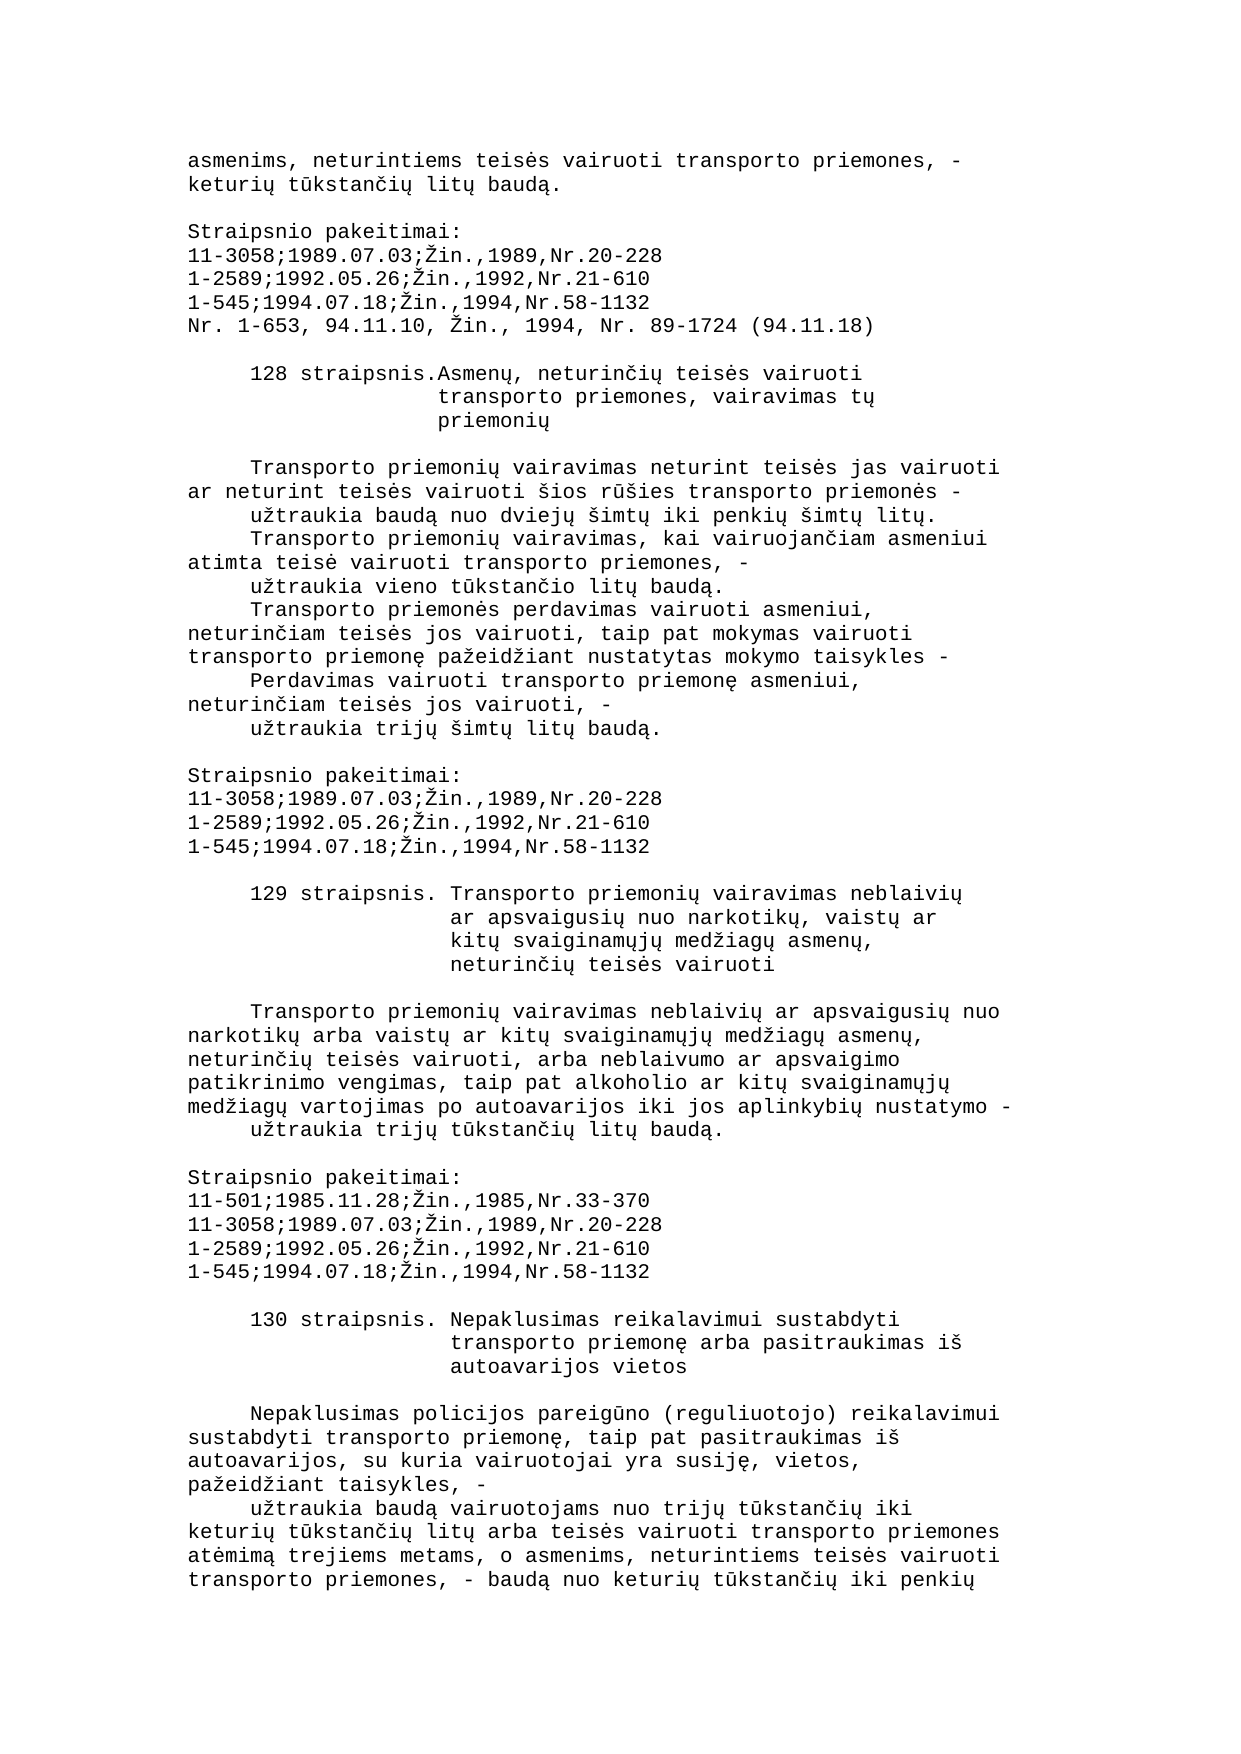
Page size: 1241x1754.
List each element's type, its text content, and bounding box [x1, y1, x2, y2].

text keturių tūkstančių litų arba teisės vairuoti transporto priemones [187, 1521, 1053, 1545]
text autoavarijos, su kuria vairuotojai yra susiję, vietos, [187, 1451, 1053, 1474]
text 1-2589;1992.05.26;Žin.,1992,Nr.21-610 [187, 812, 1053, 836]
text sustabdyti transporto priemonę, taip pat pasitraukimas iš [187, 1427, 1053, 1451]
text Nr. 1-653, 94.11.10, Žin., 1994, Nr. 89-1724 (94.11.18) [187, 316, 1053, 339]
text Straipsnio pakeitimai: [187, 221, 1053, 244]
text Transporto priemonių vairavimas neblaivių ar apsvaigusių nuo [187, 1001, 1053, 1025]
text Straipsnio pakeitimai: [187, 765, 1053, 788]
text 11-3058;1989.07.03;Žin.,1989,Nr.20-228 [187, 244, 1053, 268]
text neturinčiam teisės jos vairuoti, - [187, 694, 1053, 717]
text 11-3058;1989.07.03;Žin.,1989,Nr.20-228 [187, 1214, 1053, 1238]
text 1-545;1994.07.18;Žin.,1994,Nr.58-1132 [187, 1261, 1053, 1285]
text Perdavimas vairuoti transporto priemonę asmeniui, [187, 670, 1053, 694]
text keturių tūkstančių litų baudą. [187, 174, 1053, 197]
text 11-3058;1989.07.03;Žin.,1989,Nr.20-228 [187, 788, 1053, 812]
text 129 straipsnis. Transporto priemonių vairavimas neblaivių [187, 883, 1053, 907]
text užtraukia trijų šimtų litų baudą. [187, 717, 1053, 741]
text 128 straipsnis.Asmenų, neturinčių teisės vairuoti [187, 363, 1053, 386]
text užtraukia baudą nuo dviejų šimtų iki penkių šimtų litų. [187, 505, 1053, 528]
text Nepaklusimas policijos pareigūno (reguliuotojo) reikalavimui [187, 1403, 1053, 1427]
text transporto priemones, - baudą nuo keturių tūkstančių iki penkių [187, 1569, 1053, 1592]
text Transporto priemonės perdavimas vairuoti asmeniui, [187, 599, 1053, 623]
text pažeidžiant taisykles, - [187, 1474, 1053, 1498]
text patikrinimo vengimas, taip pat alkoholio ar kitų svaiginamųjų [187, 1072, 1053, 1096]
text Transporto priemonių vairavimas, kai vairuojančiam asmeniui [187, 528, 1053, 552]
text 1-2589;1992.05.26;Žin.,1992,Nr.21-610 [187, 268, 1053, 292]
text medžiagų vartojimas po autoavarijos iki jos aplinkybių nustatymo - [187, 1096, 1053, 1119]
text neturinčiam teisės jos vairuoti, taip pat mokymas vairuoti [187, 623, 1053, 647]
text 1-545;1994.07.18;Žin.,1994,Nr.58-1132 [187, 292, 1053, 316]
text atėmimą trejiems metams, o asmenims, neturintiems teisės vairuoti [187, 1545, 1053, 1569]
text asmenims, neturintiems teisės vairuoti transporto priemones, - [187, 150, 1053, 174]
text kitų svaiginamųjų medžiagų asmenų, [187, 930, 1053, 954]
text neturinčių teisės vairuoti, arba neblaivumo ar apsvaigimo [187, 1048, 1053, 1072]
text narkotikų arba vaistų ar kitų svaiginamųjų medžiagų asmenų, [187, 1025, 1053, 1048]
text užtraukia baudą vairuotojams nuo trijų tūkstančių iki [187, 1498, 1053, 1521]
text 1-2589;1992.05.26;Žin.,1992,Nr.21-610 [187, 1238, 1053, 1261]
text transporto priemonę pažeidžiant nustatytas mokymo taisykles - [187, 647, 1053, 670]
text Transporto priemonių vairavimas neturint teisės jas vairuoti [187, 457, 1053, 481]
text autoavarijos vietos [187, 1356, 1053, 1379]
text užtraukia trijų tūkstančių litų baudą. [187, 1119, 1053, 1143]
text 1-545;1994.07.18;Žin.,1994,Nr.58-1132 [187, 836, 1053, 859]
text transporto priemonę arba pasitraukimas iš [187, 1332, 1053, 1356]
text ar neturint teisės vairuoti šios rūšies transporto priemonės - [187, 481, 1053, 505]
text atimta teisė vairuoti transporto priemones, - [187, 552, 1053, 576]
text neturinčių teisės vairuoti [187, 954, 1053, 978]
text transporto priemones, vairavimas tų [187, 386, 1053, 410]
text užtraukia vieno tūkstančio litų baudą. [187, 576, 1053, 599]
text 11-501;1985.11.28;Žin.,1985,Nr.33-370 [187, 1190, 1053, 1214]
text ar apsvaigusių nuo narkotikų, vaistų ar [187, 907, 1053, 930]
text Straipsnio pakeitimai: [187, 1167, 1053, 1190]
text 130 straipsnis. Nepaklusimas reikalavimui sustabdyti [187, 1309, 1053, 1332]
text priemonių [187, 410, 1053, 434]
